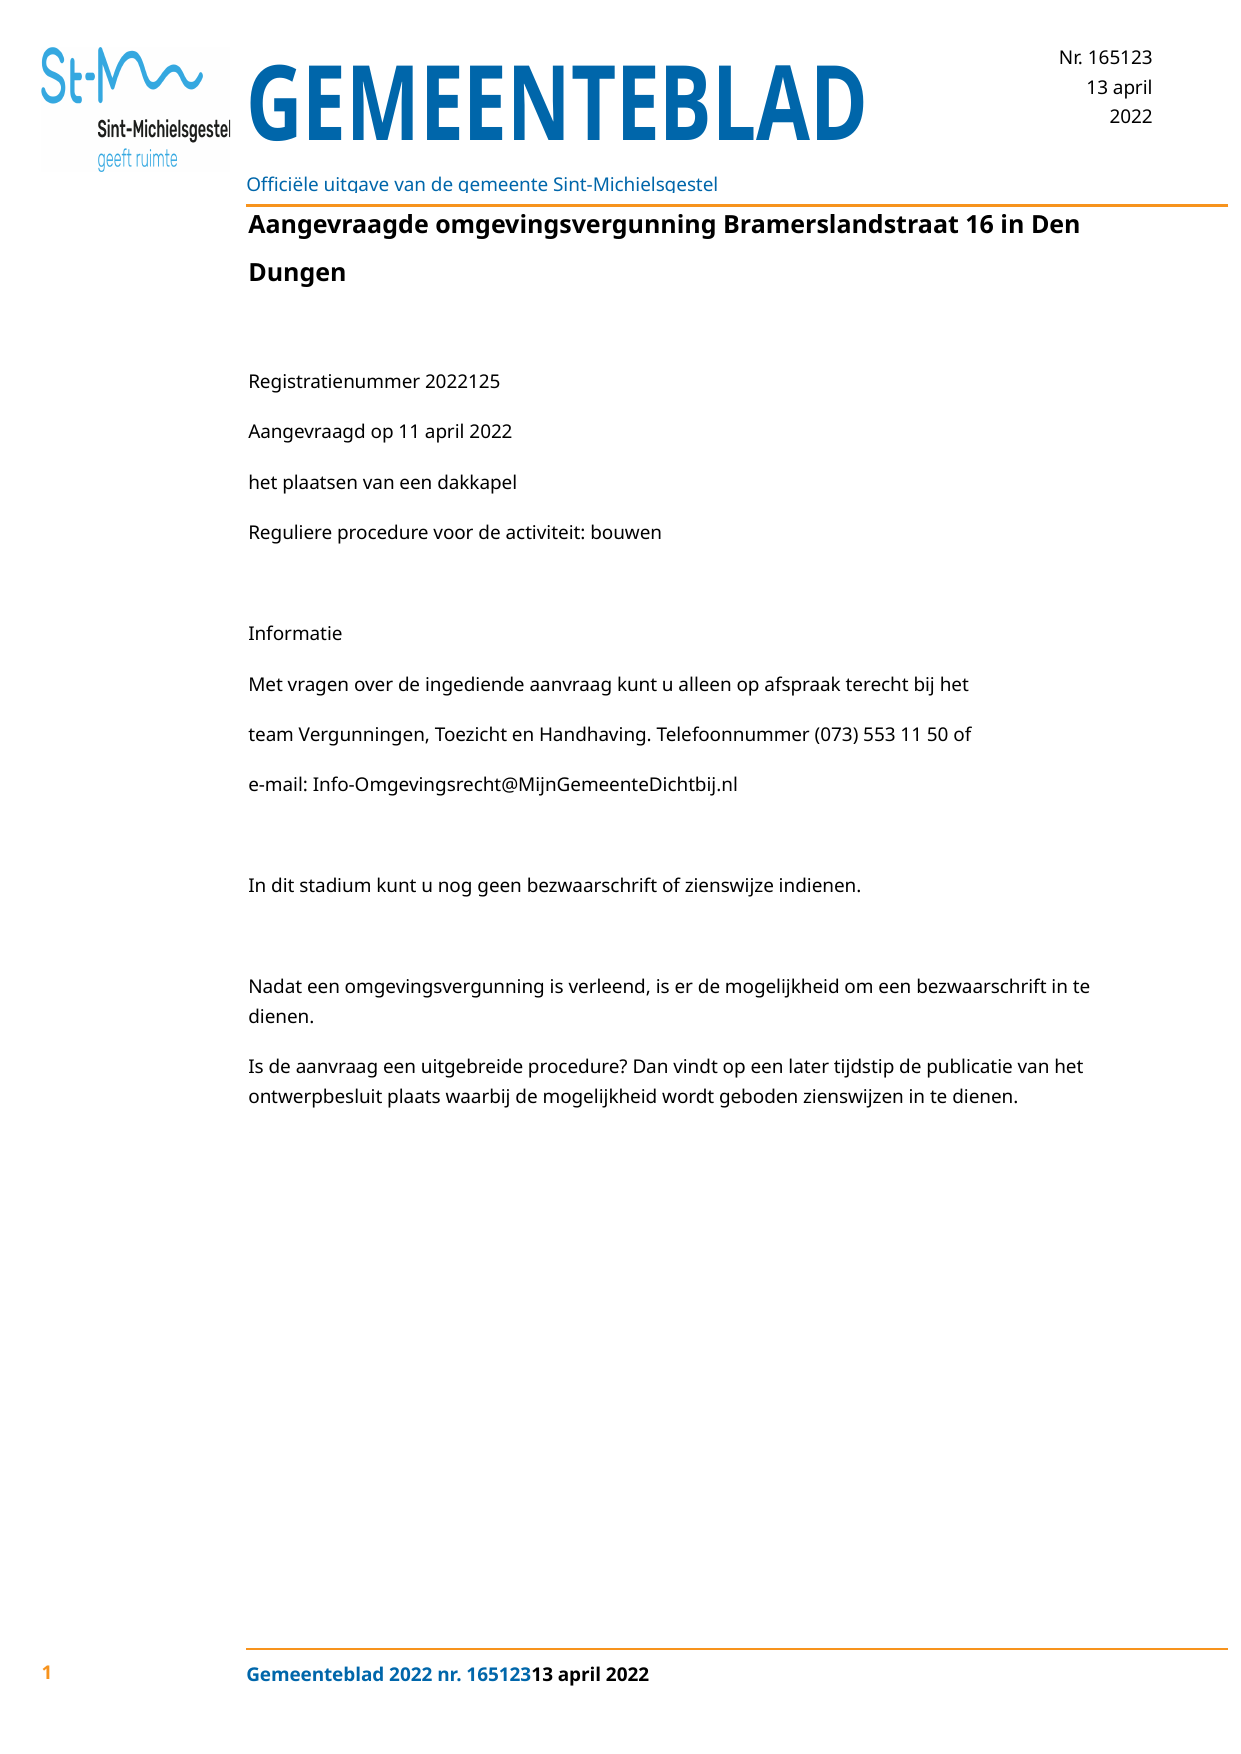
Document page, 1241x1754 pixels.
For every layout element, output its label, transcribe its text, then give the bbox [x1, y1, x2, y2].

text team Vergunningen, Toezicht en Handhaving. Telefoonnummer (073) 553 11 50 of [248, 721, 1152, 747]
text In dit stadium kunt u nog geen bezwaarschrift of zienswijze indienen. [248, 872, 1152, 898]
text Reguliere procedure voor de activiteit: bouwen [248, 519, 1152, 545]
picture [41, 47, 231, 172]
text Aangevraagd op 11 april 2022 [248, 419, 1152, 444]
text het plaatsen van een dakkapel [248, 469, 1152, 495]
text Nadat een omgevingsvergunning is verleend, is er de mogelijkheid om een bezwaarschrift in te dienen. [248, 973, 1152, 1029]
text Aangevraagde omgevingsvergunning Bramerslandstraat 16 in Den Dungen [248, 207, 1152, 288]
text Registratienummer 2022125 [248, 368, 1152, 394]
text Informatie [248, 620, 1152, 646]
text Is de aanvraag een uitgebreide procedure? Dan vindt op een later tijdstip de publicatie van het ontwerpbesluit plaats waarbij de mogelijkheid wordt geboden zienswijzen in te dienen. [248, 1053, 1152, 1109]
text Met vragen over de ingediende aanvraag kunt u alleen op afspraak terecht bij het [248, 671, 1152, 697]
text e-mail: Info-Omgevingsrecht@MijnGemeenteDichtbij.nl [248, 772, 1152, 797]
